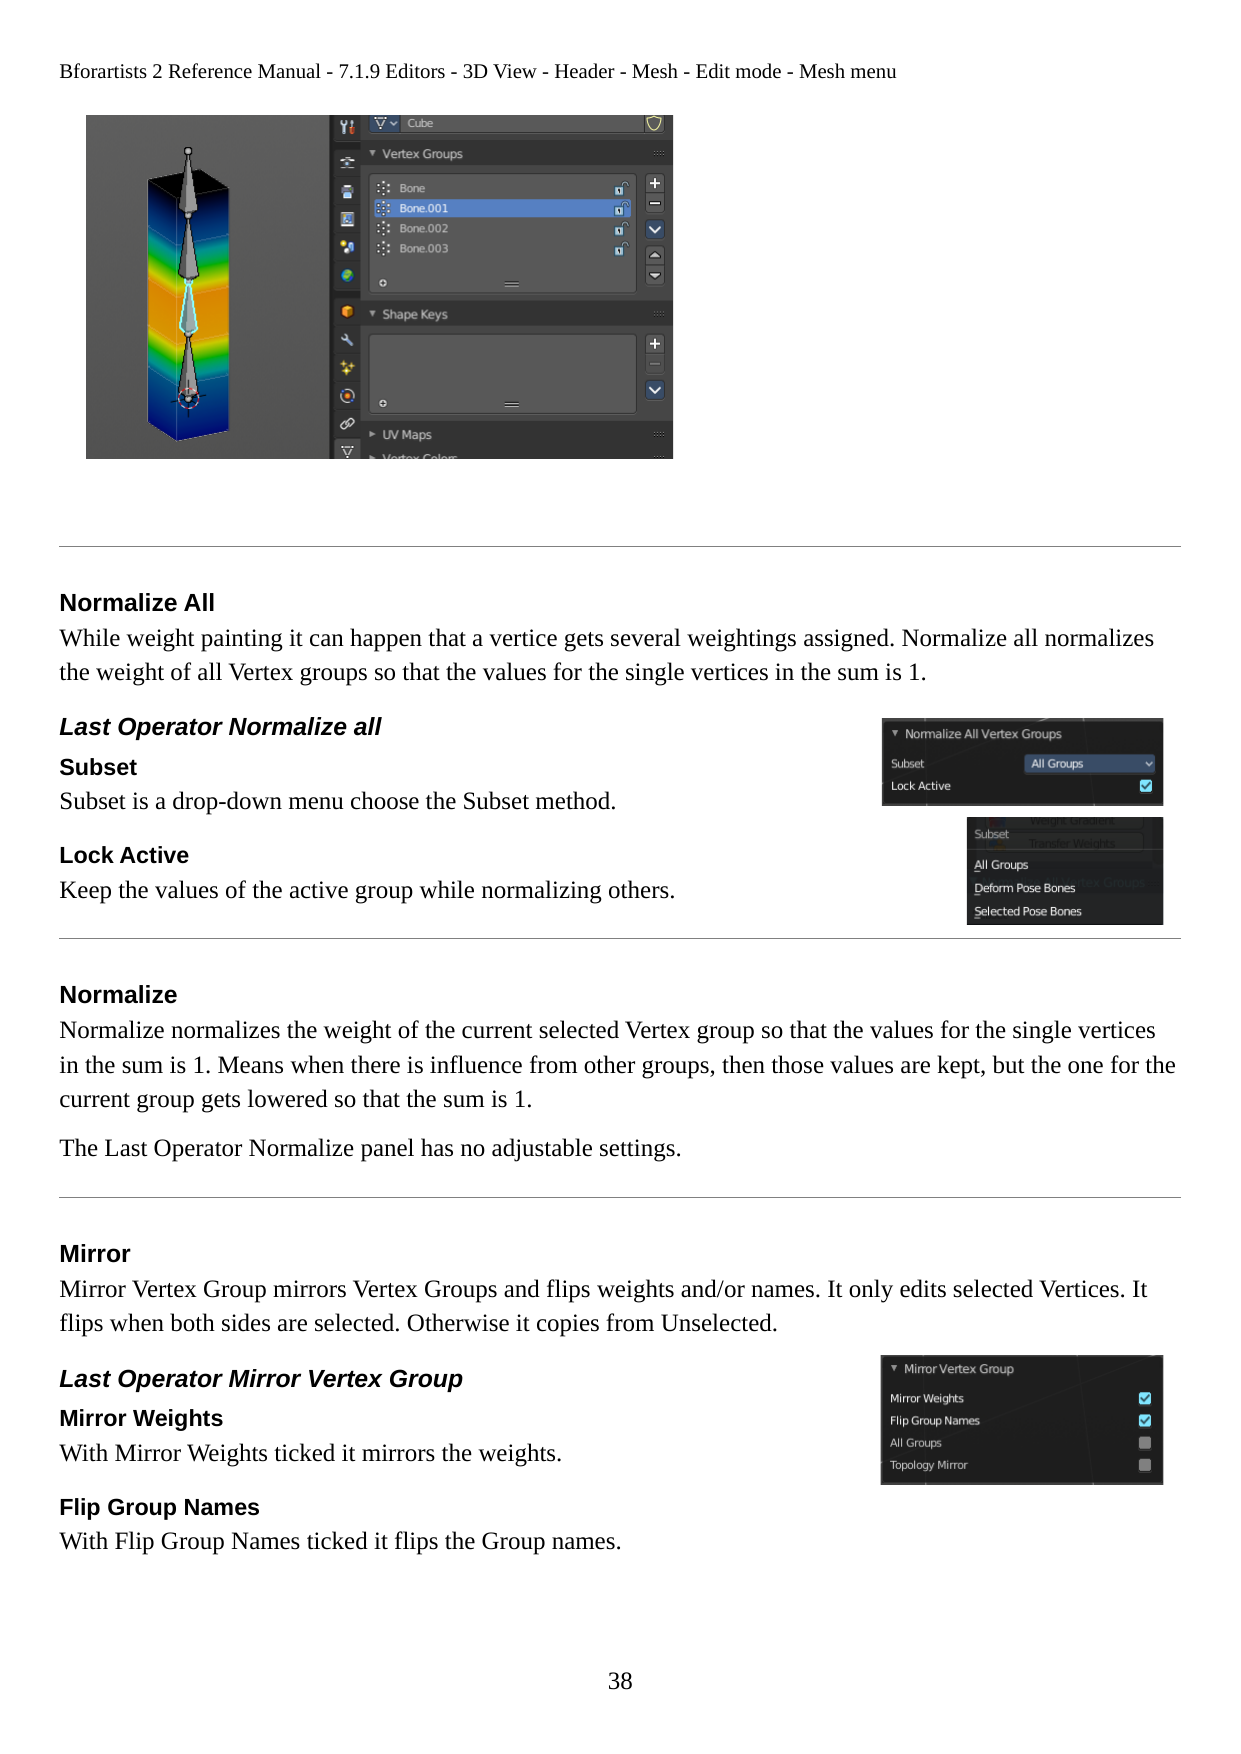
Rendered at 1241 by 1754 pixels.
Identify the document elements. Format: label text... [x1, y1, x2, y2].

text Keep the values of the active group while normalizing others. [59, 875, 966, 903]
picture [881, 718, 1164, 806]
subtitle Mirror Weights [59, 1405, 880, 1431]
picture [966, 817, 1164, 925]
subtitle [1164, 842, 1181, 868]
subtitle Mirror [59, 1239, 1181, 1268]
subtitle Last Operator Normalize all [59, 712, 1181, 741]
subtitle Subset [59, 753, 881, 780]
picture [880, 1355, 1164, 1485]
text The Last Operator Normalize panel has no adjustable settings. [59, 1133, 1181, 1162]
subtitle Flip Group Names [59, 1493, 1181, 1520]
text With Flip Group Names ticked it flips the Group names. [59, 1526, 1181, 1555]
subtitle Lock Active [59, 842, 966, 868]
subtitle Normalize [59, 981, 1181, 1009]
text Normalize normalizes the weight of the current selected Vertex group so that the values for the single vertices in the sum is 1. Means when there is influence from other groups, then those values are kept, but the one for the current group gets lowered so that the sum is 1. [59, 1015, 1181, 1113]
picture [86, 115, 674, 459]
subtitle Normalize All [59, 588, 1181, 616]
text With Mirror Weights ticked it mirrors the weights. [59, 1438, 880, 1466]
text Subset is a drop-down menu choose the Subset method. [59, 786, 1181, 815]
text Mirror Vertex Group mirrors Vertex Groups and flips weights and/or names. It only edits selected Vertices. It flips when both sides are selected. Otherwise it copies from Unselected. [59, 1274, 1181, 1337]
subtitle [1164, 753, 1181, 780]
text While weight painting it can happen that a vertice gets several weightings assigned. Normalize all normalizes the weight of all Vertex groups so that the values for the single vertices in the sum is 1. [59, 623, 1181, 686]
subtitle Last Operator Mirror Vertex Group [59, 1364, 880, 1392]
subtitle [1164, 1405, 1181, 1431]
